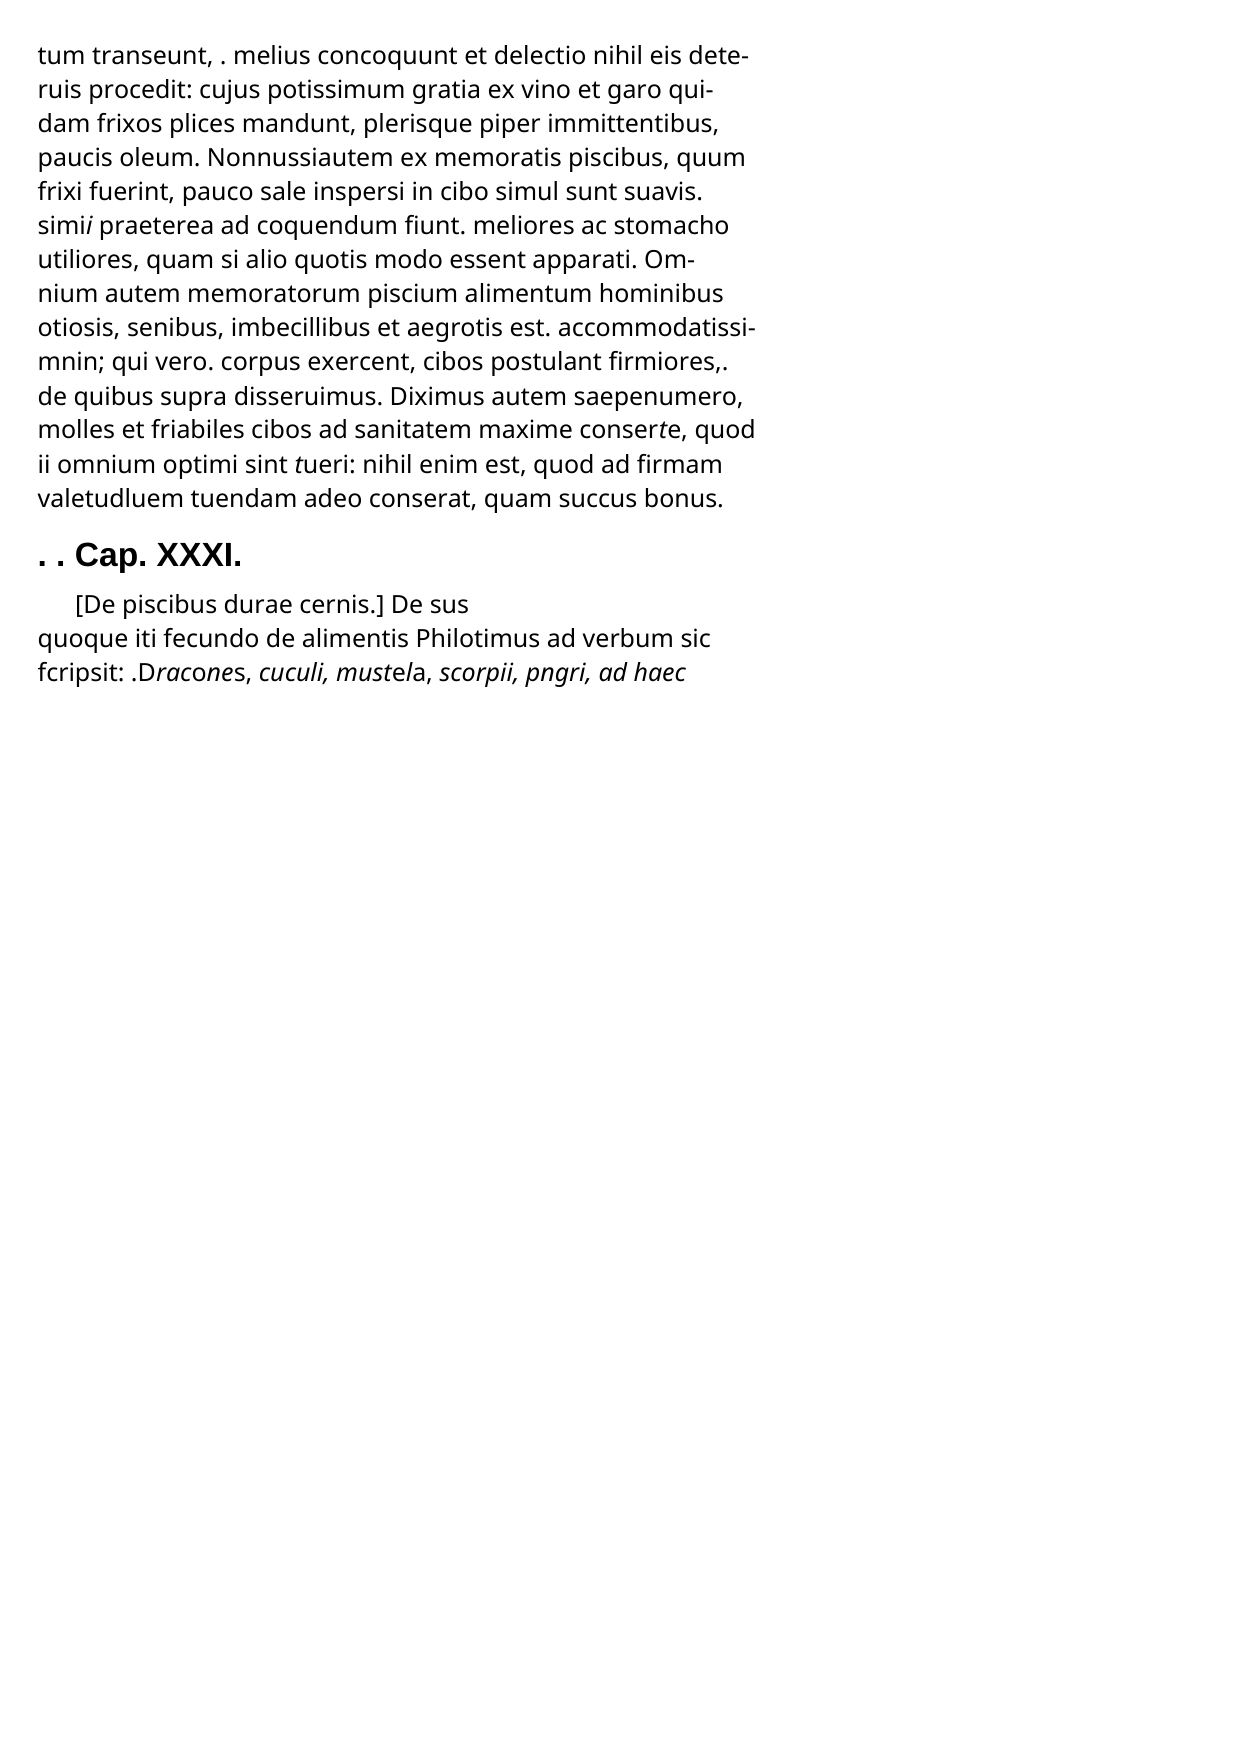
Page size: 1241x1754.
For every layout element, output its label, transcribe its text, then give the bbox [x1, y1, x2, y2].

text [De piscibus durae cernis.] De sus quoque iti fecundo de alimentis Philotimus ad verbum sic fcripsit: .Dracones, cuculi, mustela, scorpii, pngri, ad haec [37, 586, 1203, 688]
subtitle . . Cap. XXXI. [37, 535, 1203, 574]
text tum transeunt, . melius concoquunt et delectio nihil eis dete- ruis procedit: cujus potissimum gratia ex vino et garo qui- dam frixos plices mandunt, plerisque piper immittentibus, paucis oleum. Nonnussiautem ex memoratis piscibus, quum frixi fuerint, pauco sale inspersi in cibo simul sunt suavis. simii praeterea ad coquendum fiunt. meliores ac stomacho utiliores, quam si alio quotis modo essent apparati. Om- nium autem memoratorum piscium alimentum hominibus otiosis, senibus, imbecillibus et aegrotis est. accommodatissi- mnin; qui vero. corpus exercent, cibos postulant firmiores,. de quibus supra disseruimus. Diximus autem saepenumero, molles et friabiles cibos ad sanitatem maxime conserte, quod ii omnium optimi sint tueri: nihil enim est, quod ad firmam valetudluem tuendam adeo conserat, quam succus bonus. [37, 37, 1203, 514]
